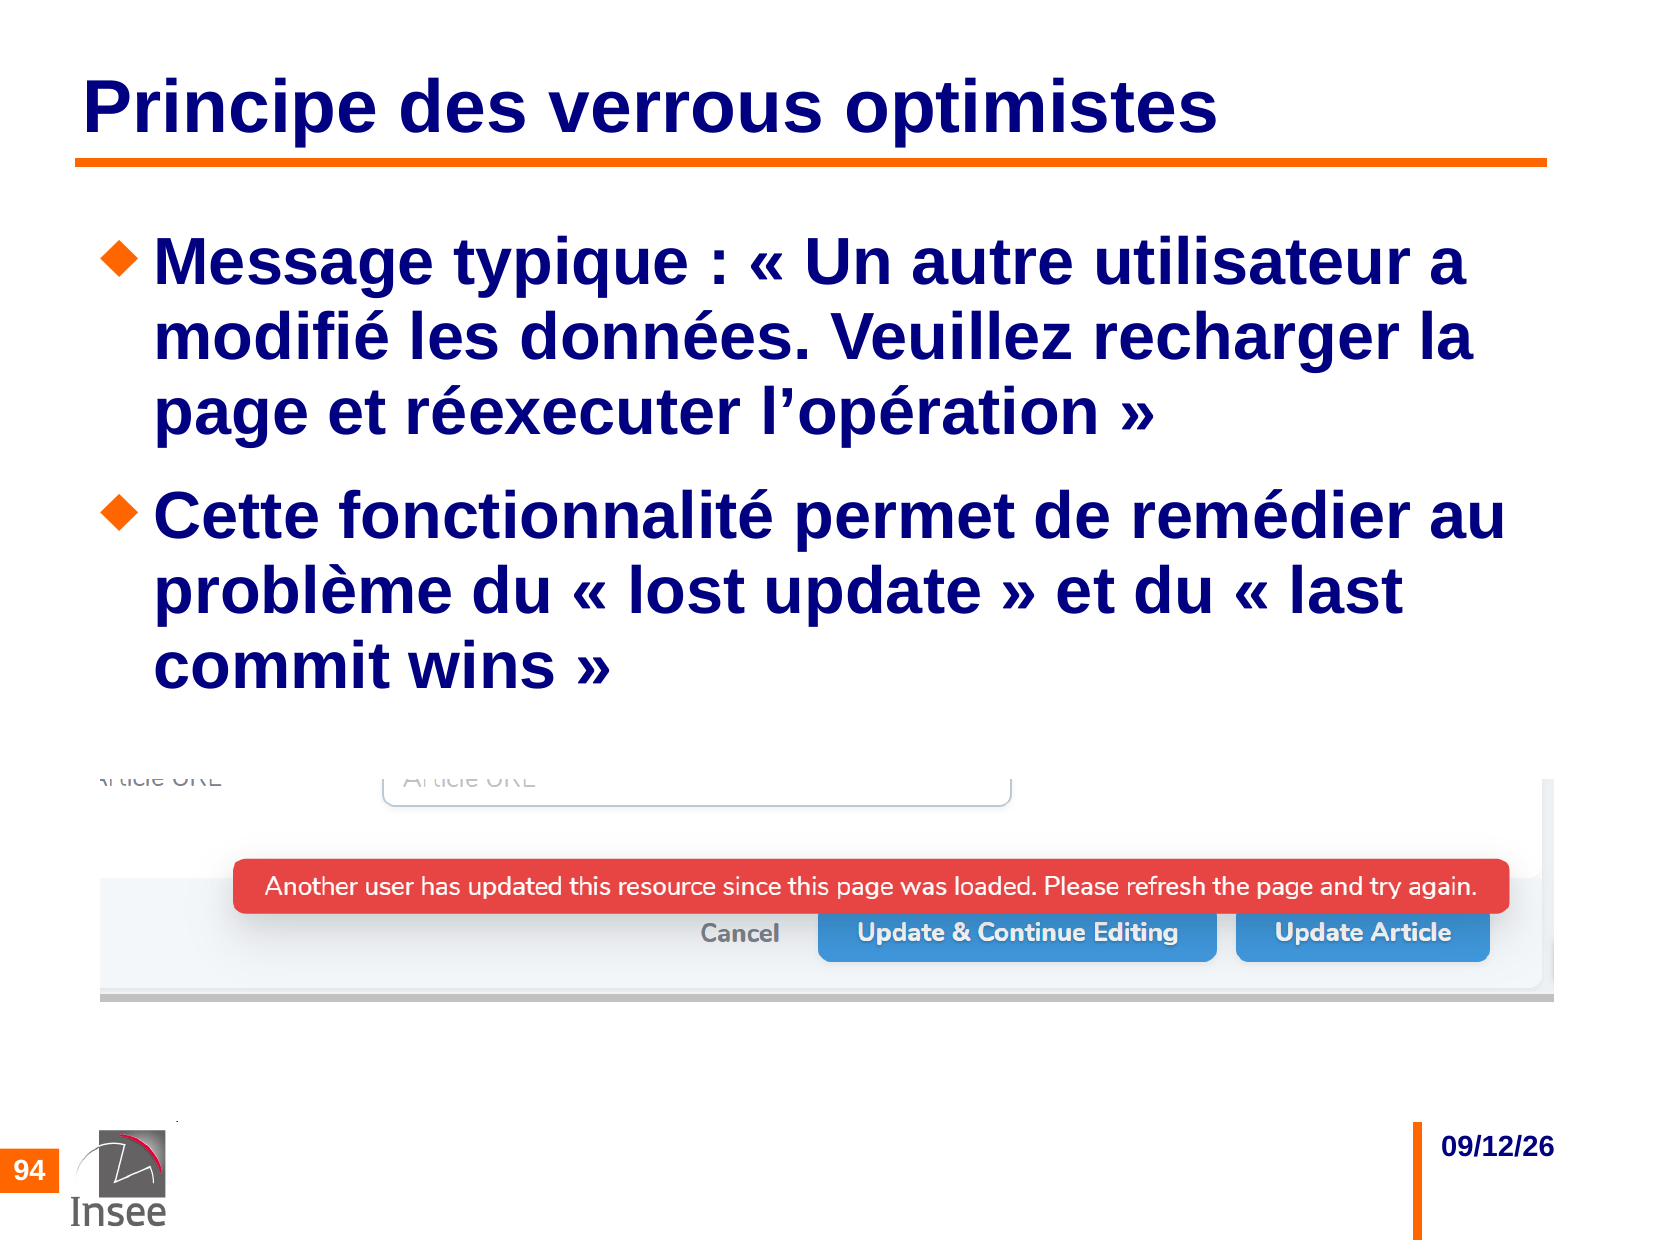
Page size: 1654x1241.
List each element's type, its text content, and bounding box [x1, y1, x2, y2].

picture [62, 1121, 178, 1241]
picture [100, 779, 1554, 1002]
list Message typique : « Un autre utilisateur a modifié les données. Veuillez recharger la page et réexecuter l’opération » Cette fonctionnalité permet de remédier au problème du « lost update » et du « last commit wins » [82, 224, 1571, 1063]
title Principe des verrous optimistes [82, 49, 1619, 163]
